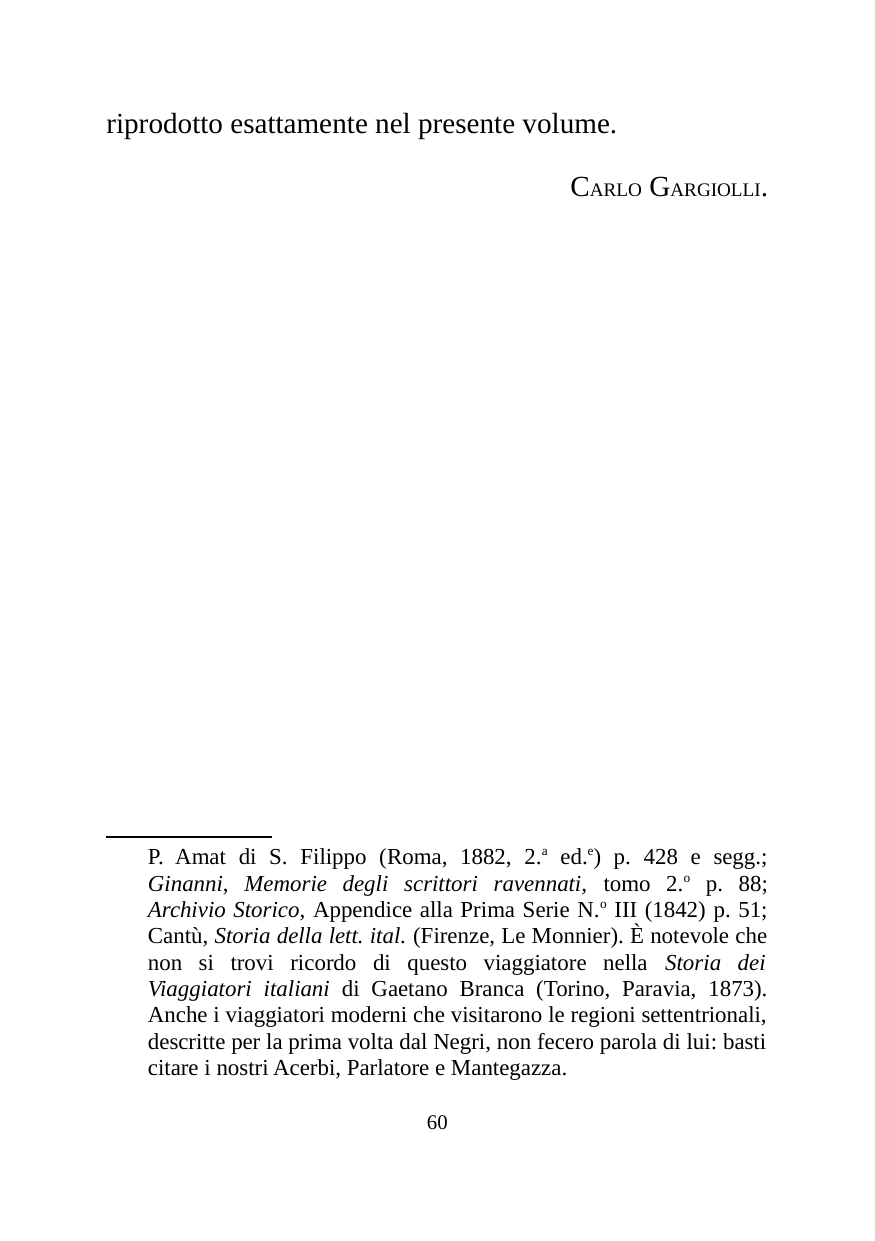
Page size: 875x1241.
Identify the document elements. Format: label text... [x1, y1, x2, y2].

text riprodotto esattamente nel presente volume. [106, 106, 768, 140]
text P. Amat di S. Filippo (Roma, 1882, 2.a ed.e) p. 428 e segg.; Ginanni, Memorie degli scrittori ravennati, tomo 2.o p. 88; Archivio Storico, Appendice alla Prima Serie N.o III (1842) p. 51; Cantù, Storia della lett. ital. (Firenze, Le Monnier). È notevole che non si trovi ricordo di questo viaggiatore nella Storia dei Viaggiatori italiani di Gaetano Branca (Torino, Paravia, 1873). Anche i viaggiatori moderni che visitarono le regioni settentrionali, descritte per la prima volta dal Negri, non fecero parola di lui: basti citare i nostri Acerbi, Parlatore e Mantegazza. [106, 843, 768, 1080]
text Carlo Gargiolli. [106, 169, 768, 203]
